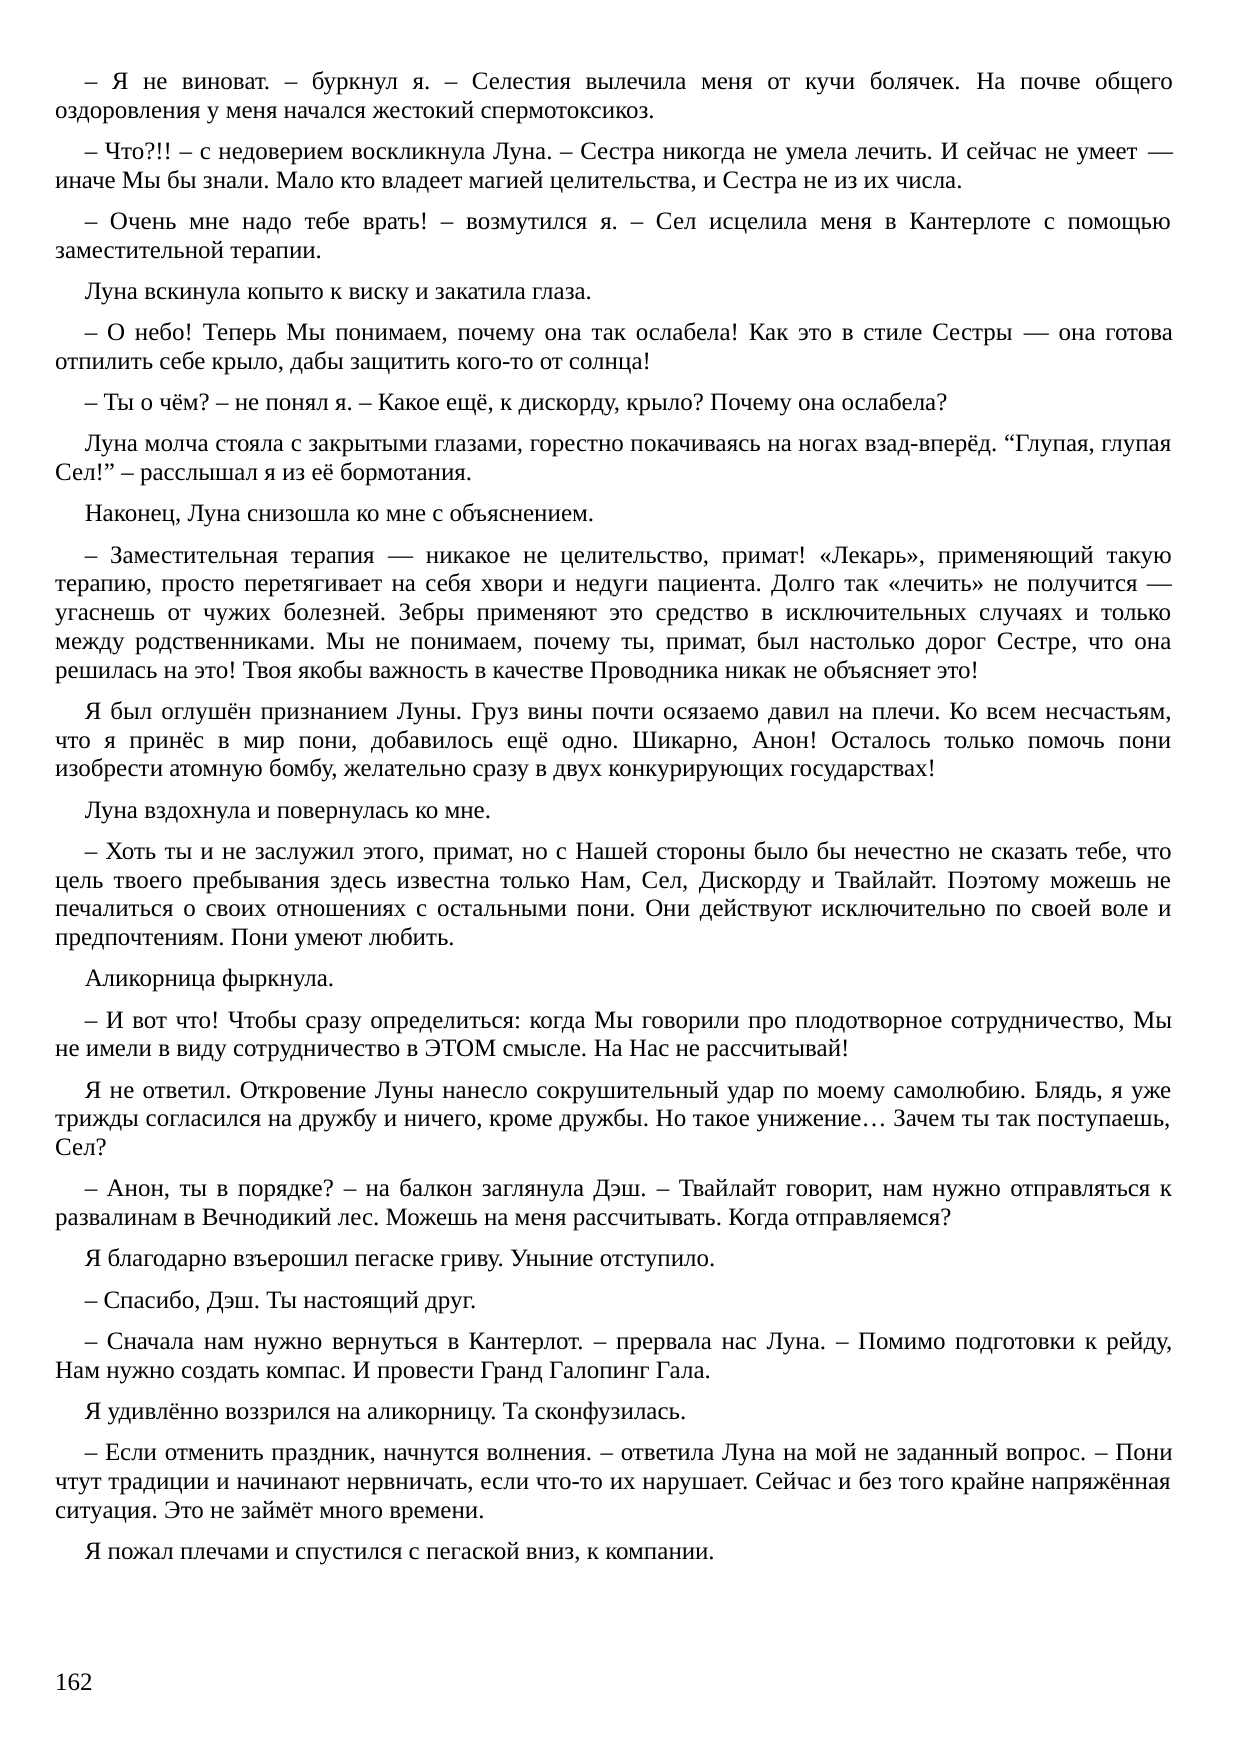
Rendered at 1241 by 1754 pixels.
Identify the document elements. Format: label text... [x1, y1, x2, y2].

text Я был оглушён признанием Луны. Груз вины почти осязаемо давил на плечи. Ко всем несчастьям, что я принёс в мир пони, добавилось ещё одно. Шикарно, Анон! Осталось только помочь пони изобрести атомную бомбу, желательно сразу в двух конкурирующих государствах! [55, 696, 1173, 782]
text – И вот что! Чтобы сразу определиться: когда Мы говорили про плодотворное сотрудничество, Мы не имели в виду сотрудничество в ЭТОМ смысле. На Нас не рассчитывай! [55, 1005, 1173, 1062]
text Луна вздохнула и повернулась ко мне. [55, 795, 1173, 823]
text Луна молча стояла с закрытыми глазами, горестно покачиваясь на ногах взад-вперёд. “Глупая, глупая Сел!” – расслышал я из её бормотания. [55, 428, 1173, 486]
text Наконец, Луна снизошла ко мне с объяснением. [55, 498, 1173, 527]
text Я не ответил. Откровение Луны нанесло сокрушительный удар по моему самолюбию. Блядь, я уже трижды согласился на дружбу и ничего, кроме дружбы. Но такое унижение… Зачем ты так поступаешь, Сел? [55, 1075, 1173, 1161]
text Я удивлённо воззрился на аликорницу. Та сконфузилась. [55, 1396, 1173, 1425]
text – Сначала нам нужно вернуться в Кантерлот. – прервала нас Луна. – Помимо подготовки к рейду, Нам нужно создать компас. И провести Гранд Галопинг Гала. [55, 1326, 1173, 1383]
text Я благодарно взъерошил пегаске гриву. Уныние отступило. [55, 1243, 1173, 1272]
text – Хоть ты и не заслужил этого, примат, но с Нашей стороны было бы нечестно не сказать тебе, что цель твоего пребывания здесь известна только Нам, Сел, Дискорду и Твайлайт. Поэтому можешь не печалиться о своих отношениях с остальными пони. Они действуют исключительно по своей воле и предпочтениям. Пони умеют любить. [55, 836, 1173, 951]
text Луна вскинула копыто к виску и закатила глаза. [55, 276, 1173, 305]
text – Что?!! – с недоверием воскликнула Луна. – Сестра никогда не умела лечить. И сейчас не умеет — иначе Мы бы знали. Мало кто владеет магией целительства, и Сестра не из их числа. [55, 136, 1173, 193]
text Я пожал плечами и спустился с пегаской вниз, к компании. [55, 1536, 1173, 1565]
text – Заместительная терапия — никакое не целительство, примат! «Лекарь», применяющий такую терапию, просто перетягивает на себя хвори и недуги пациента. Долго так «лечить» не получится — угаснешь от чужих болезней. Зебры применяют это средство в исключительных случаях и только между родственниками. Мы не понимаем, почему ты, примат, был настолько дорог Сестре, что она решилась на это! Твоя якобы важность в качестве Проводника никак не объясняет это! [55, 540, 1173, 683]
text – О небо! Теперь Мы понимаем, почему она так ослабела! Как это в стиле Сестры — она готова отпилить себе крыло, дабы защитить кого-то от солнца! [55, 317, 1173, 375]
text – Если отменить праздник, начнутся волнения. – ответила Луна на мой не заданный вопрос. – Пони чтут традиции и начинают нервничать, если что-то их нарушает. Сейчас и без того крайне напряжённая ситуация. Это не займёт много времени. [55, 1437, 1173, 1523]
text – Ты о чём? – не понял я. – Какое ещё, к дискорду, крыло? Почему она ослабела? [55, 387, 1173, 416]
text – Я не виноват. – буркнул я. – Селестия вылечила меня от кучи болячек. На почве общего оздоровления у меня начался жестокий спермотоксикоз. [55, 66, 1173, 123]
text – Спасибо, Дэш. Ты настоящий друг. [55, 1285, 1173, 1313]
text – Анон, ты в порядке? – на балкон заглянула Дэш. – Твайлайт говорит, нам нужно отправляться к развалинам в Вечнодикий лес. Можешь на меня рассчитывать. Когда отправляемся? [55, 1173, 1173, 1231]
text – Очень мне надо тебе врать! – возмутился я. – Сел исцелила меня в Кантерлоте с помощью заместительной терапии. [55, 206, 1173, 263]
text Аликорница фыркнула. [55, 963, 1173, 992]
